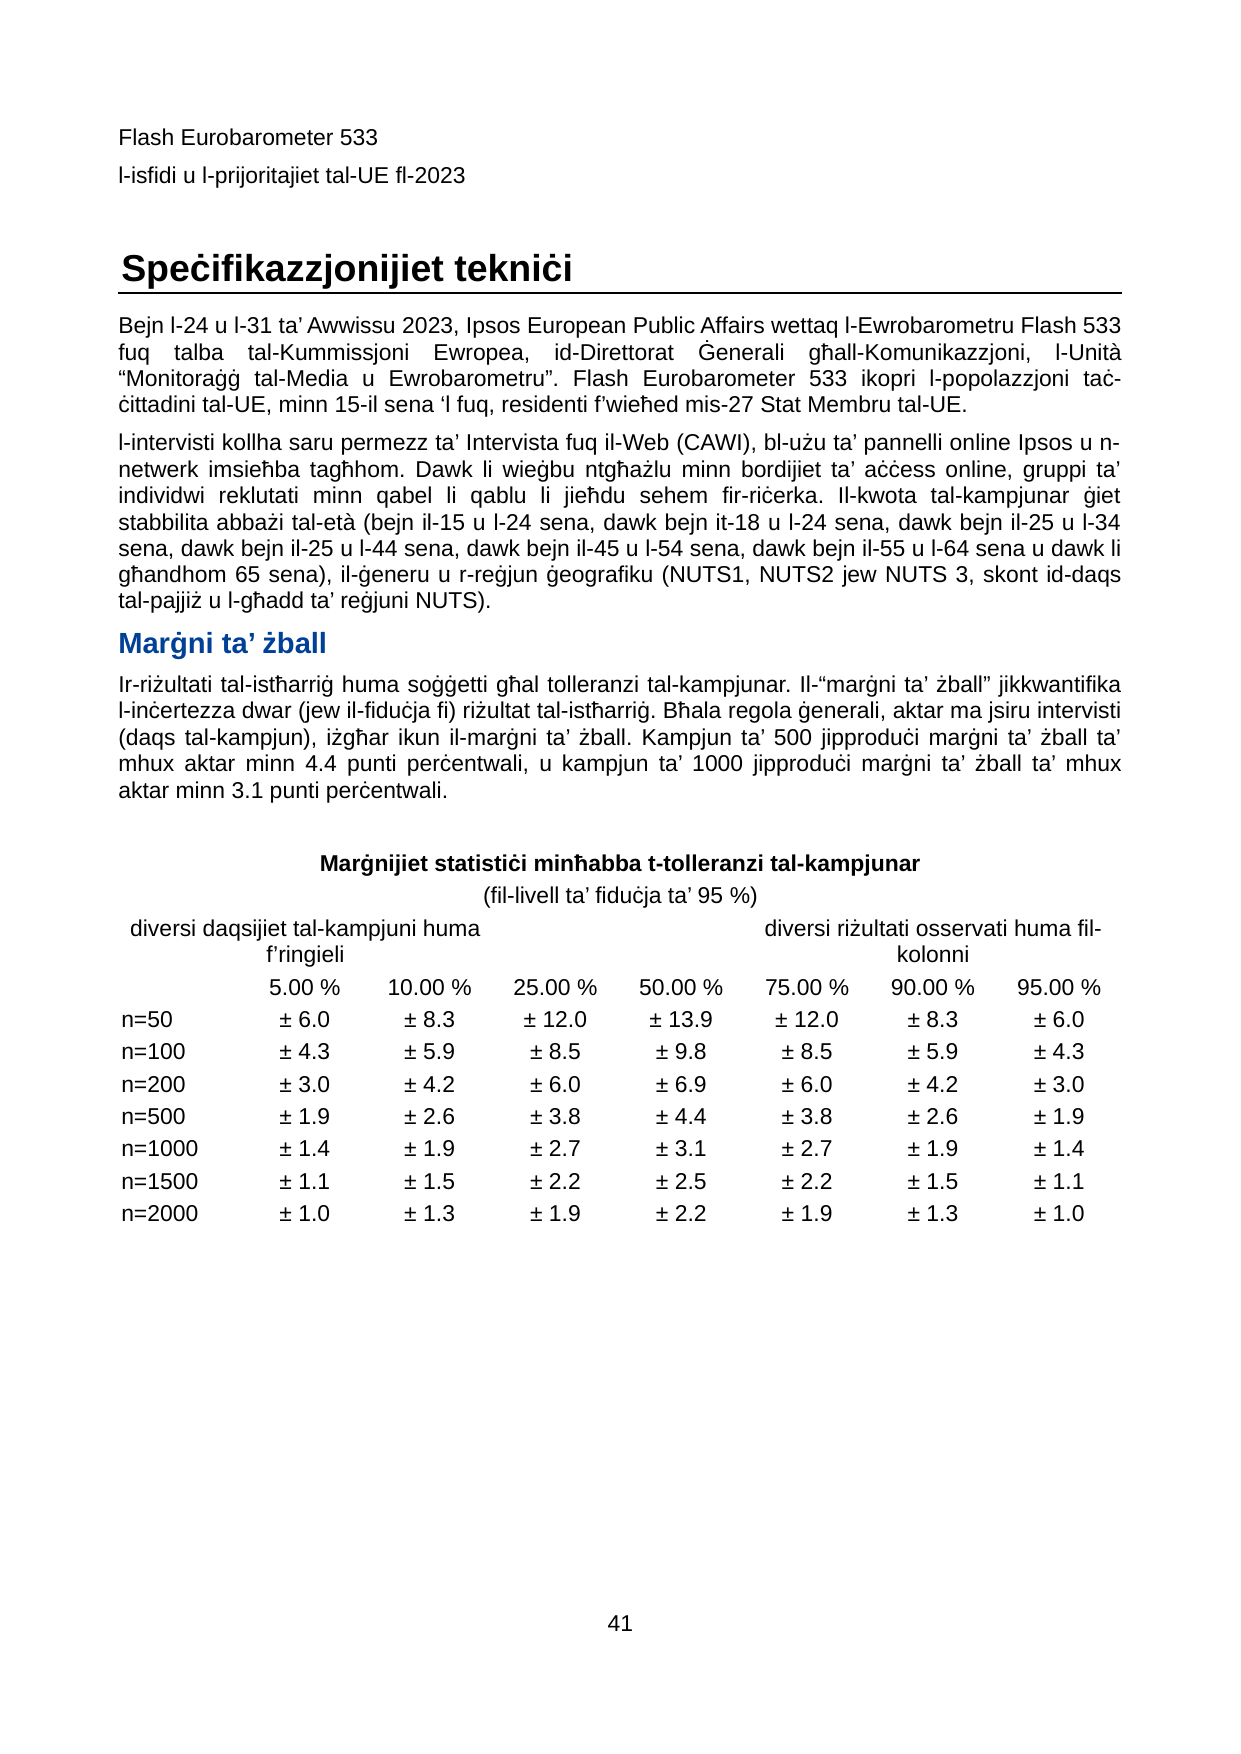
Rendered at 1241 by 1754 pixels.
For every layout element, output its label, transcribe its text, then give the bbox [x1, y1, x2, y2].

table_cell ± 1.1 [243, 1165, 366, 1197]
table_cell ± 1.5 [870, 1165, 996, 1197]
table_cell n=200 [118, 1068, 243, 1100]
table_cell ± 4.3 [243, 1035, 366, 1068]
table_cell (fil-livell ta’ fiduċja ta’ 95 %) [118, 880, 1122, 912]
table_cell 50,00 % [618, 970, 744, 1003]
table_cell ± 3.1 [618, 1133, 744, 1165]
table_cell n=2000 [118, 1197, 243, 1229]
table_cell diversi riżultati osservati huma fil-kolonni [744, 912, 1122, 970]
table_cell ± 1.3 [870, 1197, 996, 1229]
table_cell ± 6.9 [618, 1068, 744, 1100]
table_cell ± 1.0 [996, 1197, 1122, 1229]
table_cell ± 2.5 [618, 1165, 744, 1197]
table_cell [618, 912, 744, 970]
table_cell ± 2.2 [618, 1197, 744, 1229]
table_cell ± 1.9 [996, 1100, 1122, 1132]
table_cell diversi daqsijiet tal-kampjuni huma f’ringieli [118, 912, 492, 970]
table_cell ± 1.9 [366, 1133, 492, 1165]
table_cell [492, 912, 618, 970]
table_cell ± 1.4 [243, 1133, 366, 1165]
table_cell ± 5.9 [870, 1035, 996, 1068]
table_cell n=500 [118, 1100, 243, 1132]
table_cell 95,00 % [996, 970, 1122, 1003]
table_cell ± 4.2 [366, 1068, 492, 1100]
table_cell ± 8.3 [870, 1003, 996, 1035]
table_cell ± 2.6 [366, 1100, 492, 1132]
table_cell ± 3.0 [996, 1068, 1122, 1100]
table_header Marġnijiet statistiċi minħabba t-tolleranzi tal-kampjunar [118, 847, 1122, 879]
table_cell ± 9.8 [618, 1035, 744, 1068]
table_cell ± 6.0 [744, 1068, 870, 1100]
table_cell 90,00 % [870, 970, 996, 1003]
table_cell n=50 [118, 1003, 243, 1035]
table_cell ± 1.9 [492, 1197, 618, 1229]
text Ir-riżultati tal-istħarriġ huma soġġetti għal tolleranzi tal-kampjunar. Il-“marġni ta’ żball” jikkwantifika l-inċertezza dwar (jew il-fiduċja fi) riżultat tal-istħarriġ. Bħala regola ġenerali, aktar ma jsiru intervisti (daqs tal-kampjun), iżgħar ikun il-marġni ta’ żball. Kampjun ta’ 500 jipproduċi marġni ta’ żball ta’ mhux aktar minn 4.4 punti perċentwali, u kampjun ta’ 1000 jipproduċi marġni ta’ żball ta’ mhux aktar minn 3.1 punti perċentwali. [118, 671, 1122, 803]
table_cell ± 5.9 [366, 1035, 492, 1068]
table_cell 25,00 % [492, 970, 618, 1003]
table_cell n=100 [118, 1035, 243, 1068]
table_cell ± 6.0 [492, 1068, 618, 1100]
table_cell 5,00 % [243, 970, 366, 1003]
table_cell ± 2.2 [744, 1165, 870, 1197]
table_cell [118, 970, 243, 1003]
text Bejn l-24 u l-31 ta’ Awwissu 2023, Ipsos European Public Affairs wettaq l-Ewrobarometru Flash 533 fuq talba tal-Kummissjoni Ewropea, id-Direttorat Ġenerali għall-Komunikazzjoni, l-Unità “Monitoraġġ tal-Media u Ewrobarometru”. Flash Eurobarometer 533 ikopri l-popolazzjoni taċ-ċittadini tal-UE, minn 15-il sena ‘l fuq, residenti f’wieħed mis-27 Stat Membru tal-UE. [118, 312, 1122, 417]
table_cell ± 3.8 [744, 1100, 870, 1132]
table_cell ± 2.7 [492, 1133, 618, 1165]
table_cell ± 1.9 [243, 1100, 366, 1132]
table_cell ± 4.4 [618, 1100, 744, 1132]
table_cell 75,00 % [744, 970, 870, 1003]
table_cell ± 8.3 [366, 1003, 492, 1035]
table_cell ± 1.5 [366, 1165, 492, 1197]
subtitle Speċifikazzjonijiet tekniċi [118, 243, 1122, 292]
table_cell ± 6.0 [243, 1003, 366, 1035]
table_cell ± 8.5 [492, 1035, 618, 1068]
table_cell ± 1.4 [996, 1133, 1122, 1165]
table_cell ± 4.2 [870, 1068, 996, 1100]
table_cell ± 1.9 [870, 1133, 996, 1165]
table_cell ± 2.2 [492, 1165, 618, 1197]
table_cell ± 1.9 [744, 1197, 870, 1229]
table_cell ± 1.3 [366, 1197, 492, 1229]
table_cell ± 12.0 [744, 1003, 870, 1035]
text l-intervisti kollha saru permezz ta’ Intervista fuq il-Web (CAWI), bl-użu ta’ pannelli online Ipsos u n-netwerk imsieħba tagħhom. Dawk li wieġbu ntgħażlu minn bordijiet ta’ aċċess online, gruppi ta’ individwi reklutati minn qabel li qablu li jieħdu sehem fir-riċerka. Il-kwota tal-kampjunar ġiet stabbilita abbażi tal-età (bejn il-15 u l-24 sena, dawk bejn it-18 u l-24 sena, dawk bejn il-25 u l-34 sena, dawk bejn il-25 u l-44 sena, dawk bejn il-45 u l-54 sena, dawk bejn il-55 u l-64 sena u dawk li għandhom 65 sena), il-ġeneru u r-reġjun ġeografiku (NUTS1, NUTS2 jew NUTS 3, skont id-daqs tal-pajjiż u l-għadd ta’ reġjuni NUTS). [118, 429, 1122, 614]
table_cell n=1500 [118, 1165, 243, 1197]
table_cell ± 4.3 [996, 1035, 1122, 1068]
table_cell ± 1.0 [243, 1197, 366, 1229]
table_cell ± 12.0 [492, 1003, 618, 1035]
table_cell n=1000 [118, 1133, 243, 1165]
table_cell ± 1.1 [996, 1165, 1122, 1197]
table_cell ± 13.9 [618, 1003, 744, 1035]
table_cell ± 2.6 [870, 1100, 996, 1132]
table_cell ± 8.5 [744, 1035, 870, 1068]
table_cell 10,00 % [366, 970, 492, 1003]
table_cell ± 6.0 [996, 1003, 1122, 1035]
table_cell ± 3.8 [492, 1100, 618, 1132]
table_cell ± 2.7 [744, 1133, 870, 1165]
table_cell ± 3.0 [243, 1068, 366, 1100]
text Marġni ta’ żball [118, 626, 1122, 659]
